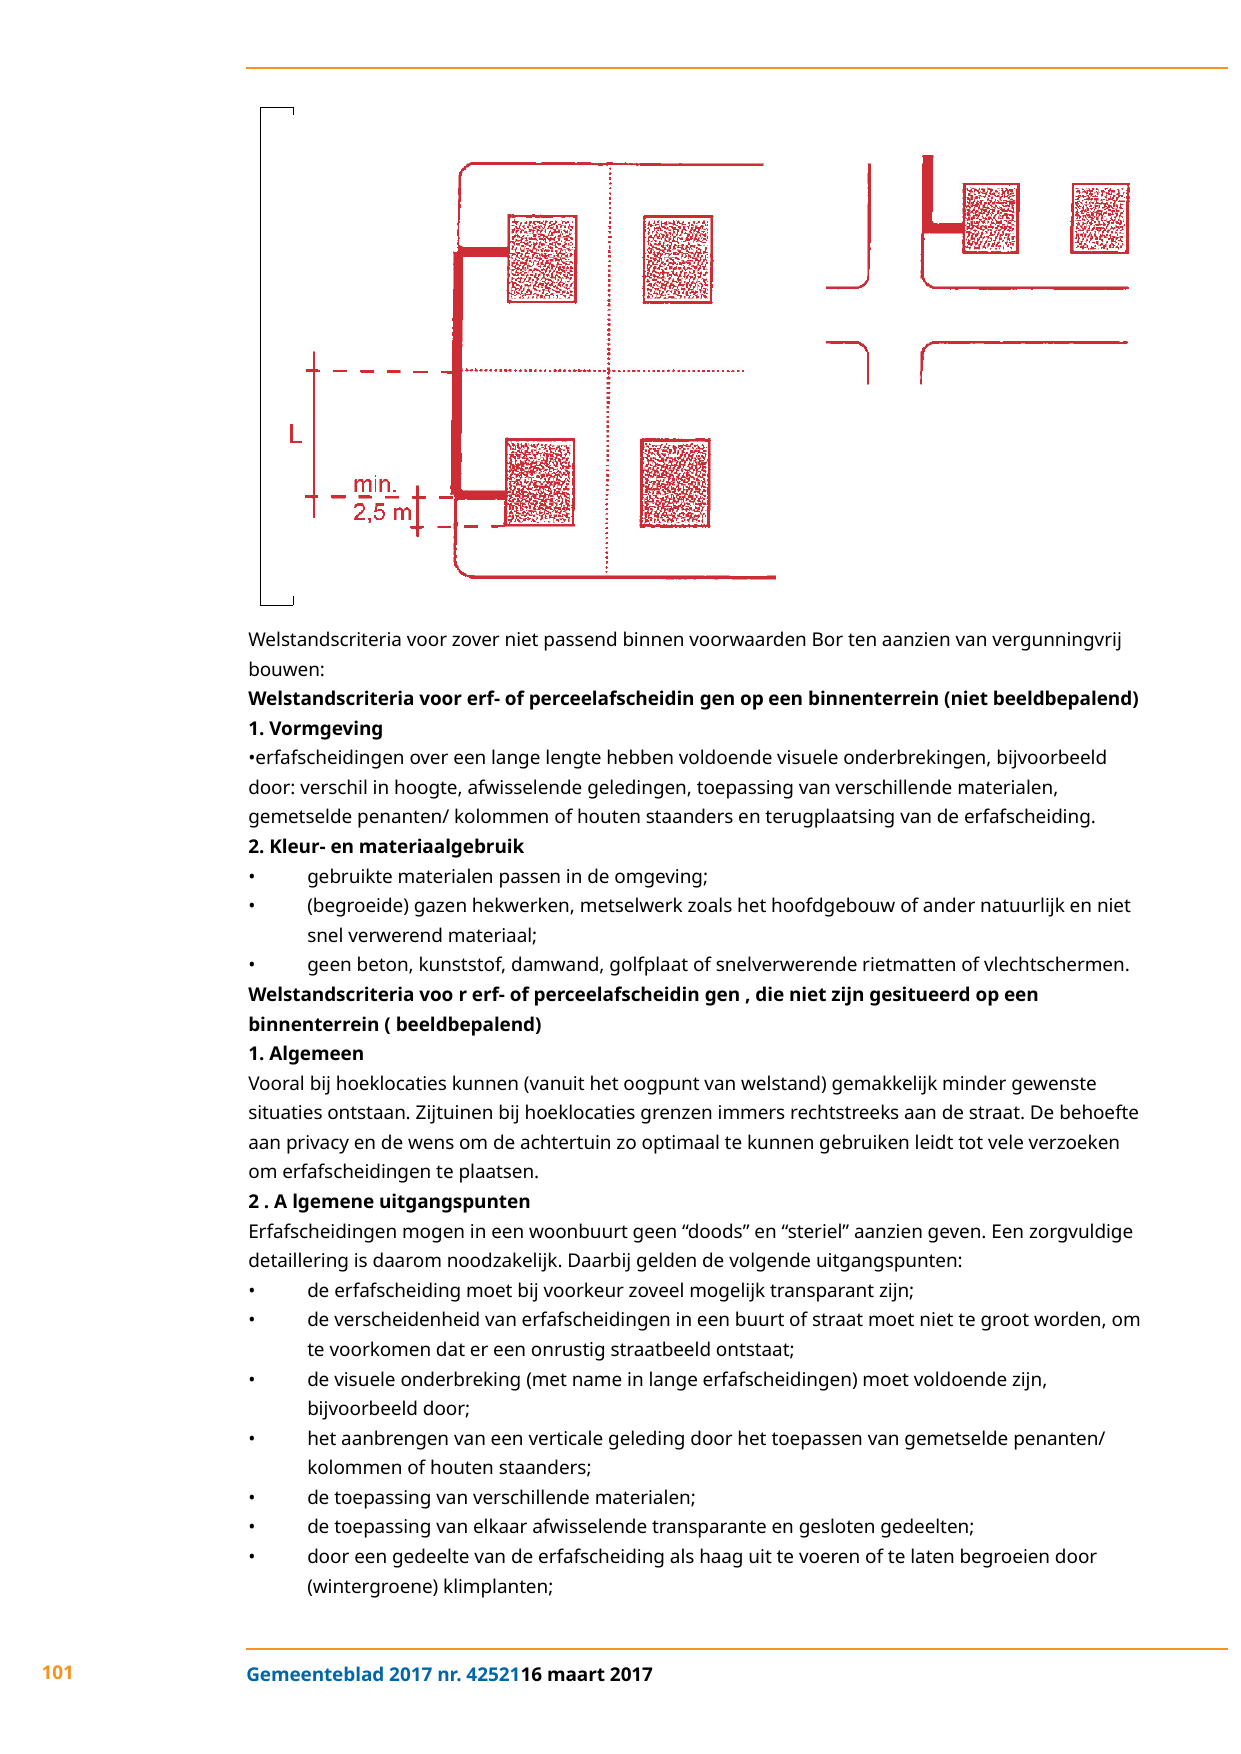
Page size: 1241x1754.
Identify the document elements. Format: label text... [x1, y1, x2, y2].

list door een gedeelte van de erfafscheiding als haag uit te voeren of te laten begroeien door (wintergroene) klimplanten; [248, 1543, 1152, 1599]
text Welstandscriteria voor zover niet passend binnen voorwaarden Bor ten aanzien van vergunningvrij bouwen: [248, 626, 1152, 682]
list (begroeide) gazen hekwerken, metselwerk zoals het hoofdgebouw of ander natuurlijk en niet snel verwerend materiaal; [248, 892, 1152, 948]
picture [41, 47, 231, 172]
text 1. Vormgeving [248, 715, 1152, 741]
list de verscheidenheid van erfafscheidingen in een buurt of straat moet niet te groot worden, om te voorkomen dat er een onrustig straatbeeld ontstaat; [248, 1307, 1152, 1362]
text Welstandscriteria voor erf- of perceelafscheidin gen op een binnenterrein (niet beeldbepalend) [248, 685, 1152, 711]
list de toepassing van verschillende materialen; [248, 1484, 1152, 1510]
text 2. Kleur- en materiaalgebruik [248, 833, 1152, 859]
list de erfafscheiding moet bij voorkeur zoveel mogelijk transparant zijn; [248, 1277, 1152, 1303]
text 1. Algemeen [248, 1040, 1152, 1066]
picture [268, 115, 1173, 596]
list gebruikte materialen passen in de omgeving; [248, 863, 1152, 889]
list geen beton, kunststof, damwand, golfplaat of snelverwerende rietmatten of vlechtschermen. [248, 952, 1152, 977]
text •erfafscheidingen over een lange lengte hebben voldoende visuele onderbrekingen, bijvoorbeeld door: verschil in hoogte, afwisselende geledingen, toepassing van verschillende materialen, gemetselde penanten/ kolommen of houten staanders en terugplaatsing van de erfafscheiding. [248, 744, 1152, 829]
text Erfafscheidingen mogen in een woonbuurt geen “doods” en “steriel” aanzien geven. Een zorgvuldige detaillering is daarom noodzakelijk. Daarbij gelden de volgende uitgangspunten: [248, 1218, 1152, 1273]
text Welstandscriteria voo r erf- of perceelafscheidin gen , die niet zijn gesitueerd op een binnenterrein ( beeldbepalend) [248, 981, 1152, 1037]
list het aanbrengen van een verticale geleding door het toepassen van gemetselde penanten/ kolommen of houten staanders; [248, 1425, 1152, 1480]
text 2 . A lgemene uitgangspunten [248, 1188, 1152, 1214]
list de toepassing van elkaar afwisselende transparante en gesloten gedeelten; [248, 1514, 1152, 1539]
list de visuele onderbreking (met name in lange erfafscheidingen) moet voldoende zijn, bijvoorbeeld door; [248, 1366, 1152, 1421]
text Vooral bij hoeklocaties kunnen (vanuit het oogpunt van welstand) gemakkelijk minder gewenste situaties ontstaan. Zijtuinen bij hoeklocaties grenzen immers rechtstreeks aan de straat. De behoefte aan privacy en de wens om de achtertuin zo optimaal te kunnen gebruiken leidt tot vele verzoeken om erfafscheidingen te plaatsen. [248, 1070, 1152, 1184]
